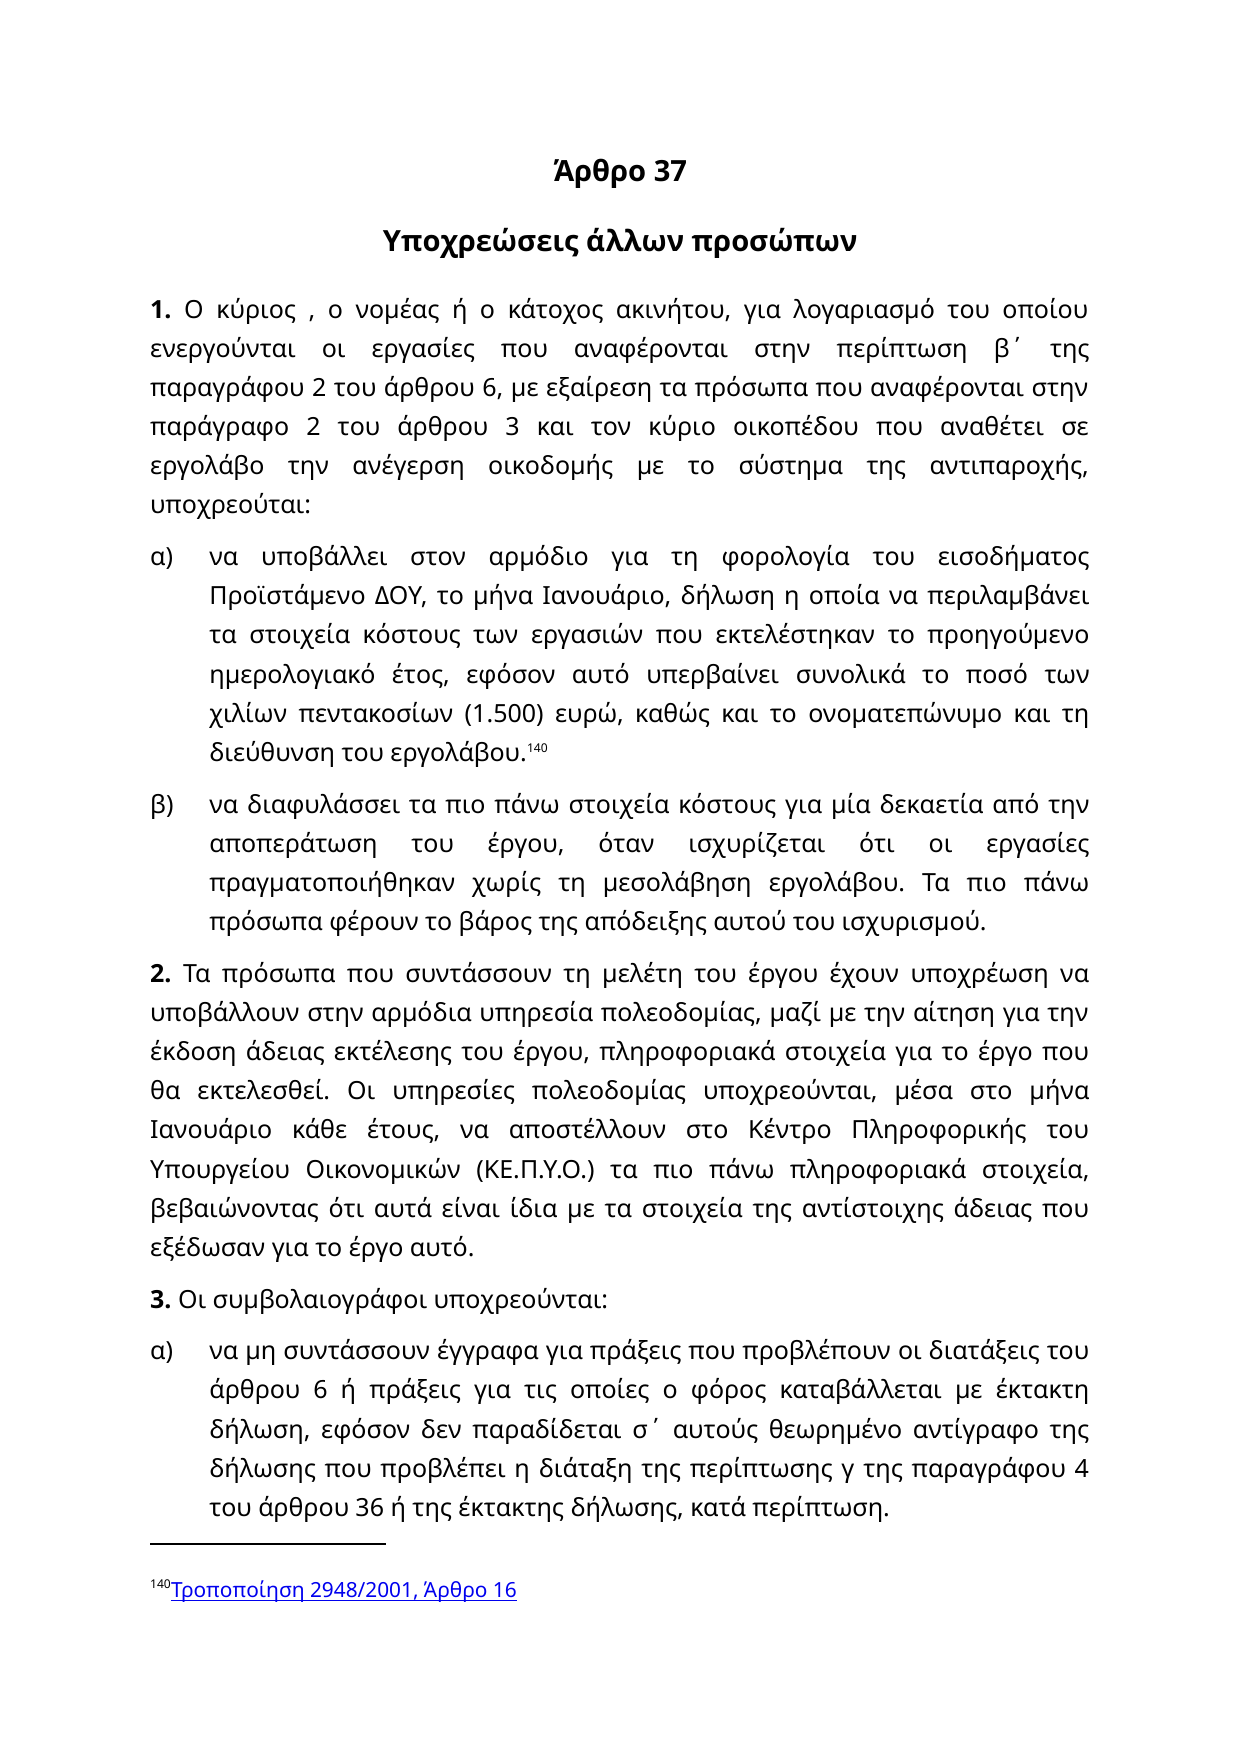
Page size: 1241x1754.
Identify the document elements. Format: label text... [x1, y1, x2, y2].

list α) να υποβάλλει στον αρμόδιο για τη φορολογία του εισοδήματος Προϊστάμενο ΔΟΥ, το μήνα Ιανουάριο, δήλωση η οποία να περιλαμβάνει τα στοιχεία κόστους των εργασιών που εκτελέστηκαν το προηγούμενο ημερολογιακό έτος, εφόσον αυτό υπερβαίνει συνολικά το ποσό των χιλίων πεντακοσίων (1.500) ευρώ, καθώς και το ονοματεπώνυμο και τη διεύθυνση του εργολάβου. [150, 539, 1090, 769]
text 1. Ο κύριος , ο νομέας ή ο κάτοχος ακινήτου, για λογαριασμό του οποίου ενεργούνται οι εργασίες που αναφέρονται στην περίπτωση β΄ της παραγράφου 2 του άρθρου 6, με εξαίρεση τα πρόσωπα που αναφέρονται στην παράγραφο 2 του άρθρου 3 και τον κύριο οικοπέδου που αναθέτει σε εργολάβο την ανέγερση οικοδομής με το σύστημα της αντιπαροχής, υποχρεούται: [150, 291, 1090, 521]
list β) να διαφυλάσσει τα πιο πάνω στοιχεία κόστους για μία δεκαετία από την αποπεράτωση του έργου, όταν ισχυρίζεται ότι οι εργασίες πραγματοποιήθηκαν χωρίς τη μεσολάβηση εργολάβου. Τα πιο πάνω πρόσωπα φέρουν το βάρος της απόδειξης αυτού του ισχυρισμού. [150, 786, 1090, 938]
list α) να μη συντάσσουν έγγραφα για πράξεις που προβλέπουν οι διατάξεις του άρθρου 6 ή πράξεις για τις οποίες ο φόρος καταβάλλεται με έκτακτη δήλωση, εφόσον δεν παραδίδεται σ΄ αυτούς θεωρημένο αντίγραφο της δήλωσης που προβλέπει η διάταξη της περίπτωσης γ της παραγράφου 4 του άρθρου 36 ή της έκτακτης δήλωσης, κατά περίπτωση. [150, 1333, 1090, 1524]
subtitle Υποχρεώσεις άλλων προσώπων [150, 221, 1090, 260]
text Τροποποίηση 2948/2001, Άρθρο 16 [150, 1576, 1090, 1604]
subtitle Άρθρο 37 [150, 150, 1090, 190]
text 2. Τα πρόσωπα που συντάσσουν τη μελέτη του έργου έχουν υποχρέωση να υποβάλλουν στην αρμόδια υπηρεσία πολεοδομίας, μαζί με την αίτηση για την έκδοση άδειας εκτέλεσης του έργου, πληροφοριακά στοιχεία για το έργο που θα εκτελεσθεί. Οι υπηρεσίες πολεοδομίας υποχρεούνται, μέσα στο μήνα Ιανουάριο κάθε έτους, να αποστέλλουν στο Κέντρο Πληροφορικής του Υπουργείου Οικονομικών (ΚΕ.Π.Υ.Ο.) τα πιο πάνω πληροφοριακά στοιχεία, βεβαιώνοντας ότι αυτά είναι ίδια με τα στοιχεία της αντίστοιχης άδειας που εξέδωσαν για το έργο αυτό. [150, 955, 1090, 1264]
text 3. Οι συμβολαιογράφοι υποχρεούνται: [150, 1281, 1090, 1315]
